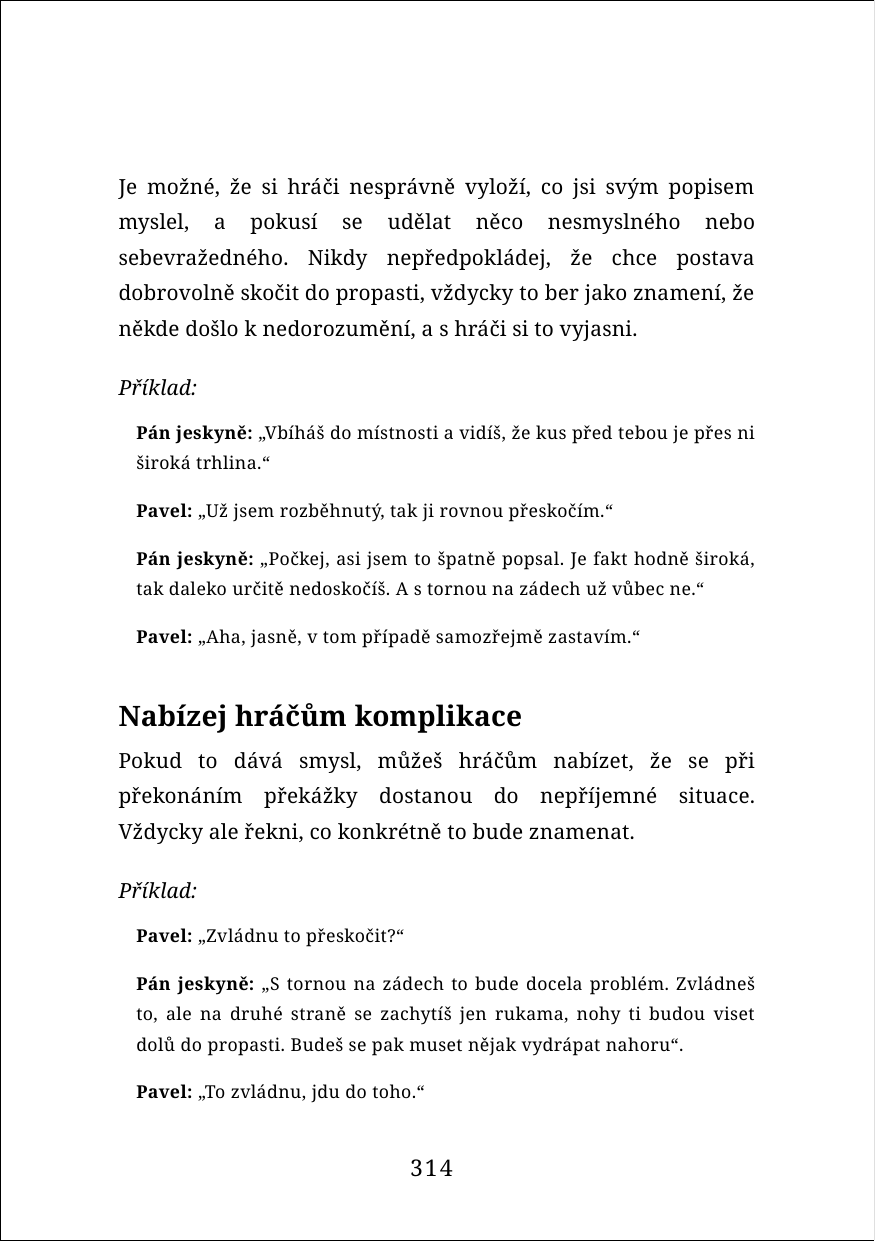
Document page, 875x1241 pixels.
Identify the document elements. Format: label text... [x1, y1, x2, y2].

text Pavel: „To zvládnu, jdu do toho.“ [136, 1080, 756, 1104]
text Pán jeskyně: „Vbíháš do místnosti a vidíš, že kus před tebou je přes ni široká trhlina.“ [136, 420, 756, 475]
text Pokud to dává smysl, můžeš hráčům nabízet, že se při překonáním překážky dostanou do nepříjemné situace. Vždycky ale řekni, co konkrétně to bude znamenat. [118, 746, 756, 846]
text Je možné, že si hráči nesprávně vyloží, co jsi svým popisem myslel, a pokusí se udělat něco nesmyslného nebo sebevražedného. Nikdy nepředpokládej, že chce postava dobrovolně skočit do propasti, vždycky to ber jako znamení, že někde došlo k nedorozumění, a s hráči si to vyjasni. [118, 172, 756, 342]
text Pavel: „Aha, jasně, v tom případě samozřejmě zastavím.“ [136, 624, 756, 649]
subtitle Nabízej hráčům komplikace [118, 696, 756, 734]
text Pán jeskyně: „Počkej, asi jsem to špatně popsal. Je fakt hodně široká, tak daleko určitě nedoskočíš. A s tornou na zádech už vůbec ne.“ [136, 546, 756, 601]
text Příklad: [118, 876, 756, 905]
text Pavel: „Zvládnu to přeskočit?“ [136, 924, 756, 948]
text Příklad: [118, 373, 756, 401]
text Pavel: „Už jsem rozběhnutý, tak ji rovnou přeskočím.“ [136, 498, 756, 523]
text Pán jeskyně: „S tornou na zádech to bude docela problém. Zvládneš to, ale na druhé straně se zachytíš jen rukama, nohy ti budou viset dolů do propasti. Budeš se pak muset nějak vydrápat nahoru“. [136, 972, 756, 1056]
